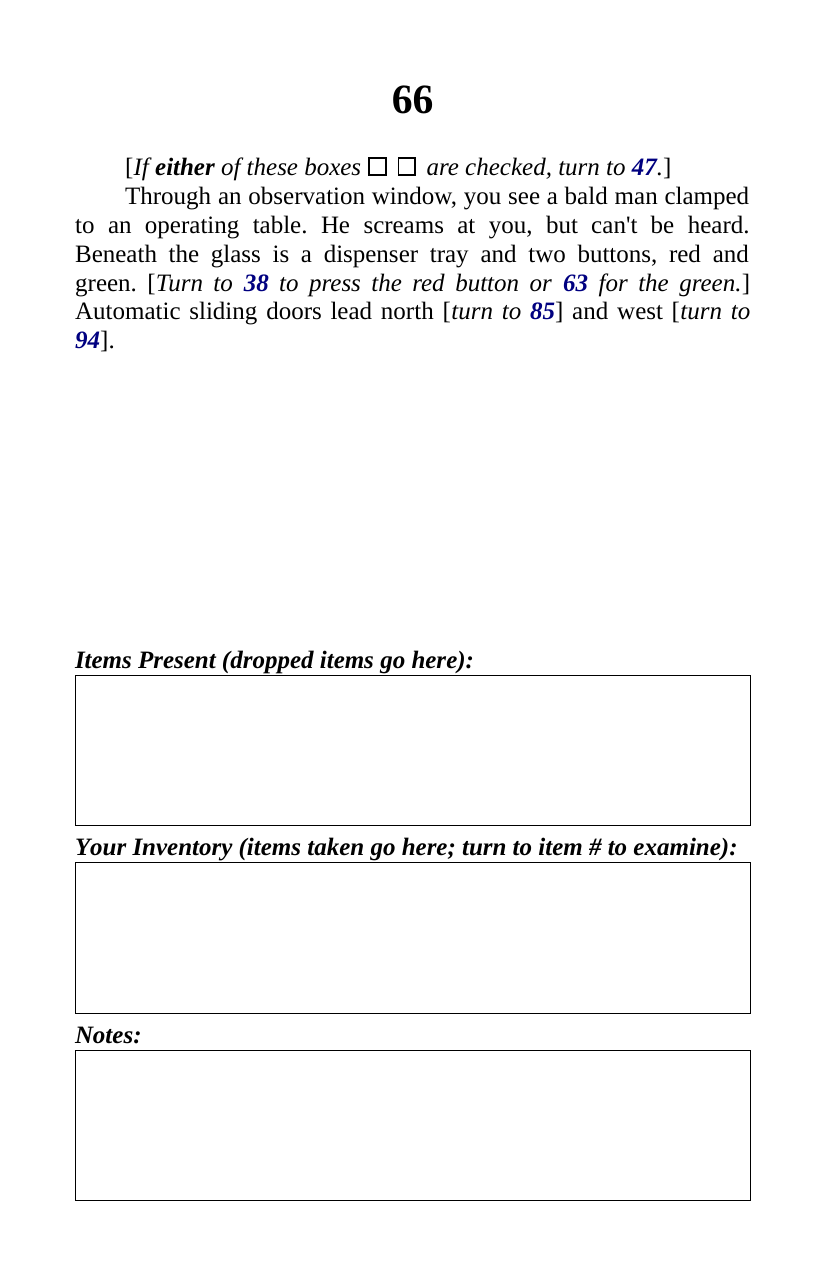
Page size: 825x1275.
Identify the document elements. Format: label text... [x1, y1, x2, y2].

text are checked, turn to 47.] [426, 152, 750, 181]
text 66 [75, 75, 750, 123]
text Through an observation window, you see a bald man clamped to an operating table. He screams at you, but can't be heard. Beneath the glass is a dispenser tray and two buttons, red and green. [Turn to 38 to press the red button or 63 for the green.] Automatic sliding doors lead north [turn to 85] and west [turn to 94]. [75, 181, 750, 354]
text [If either of these boxes [75, 152, 367, 181]
